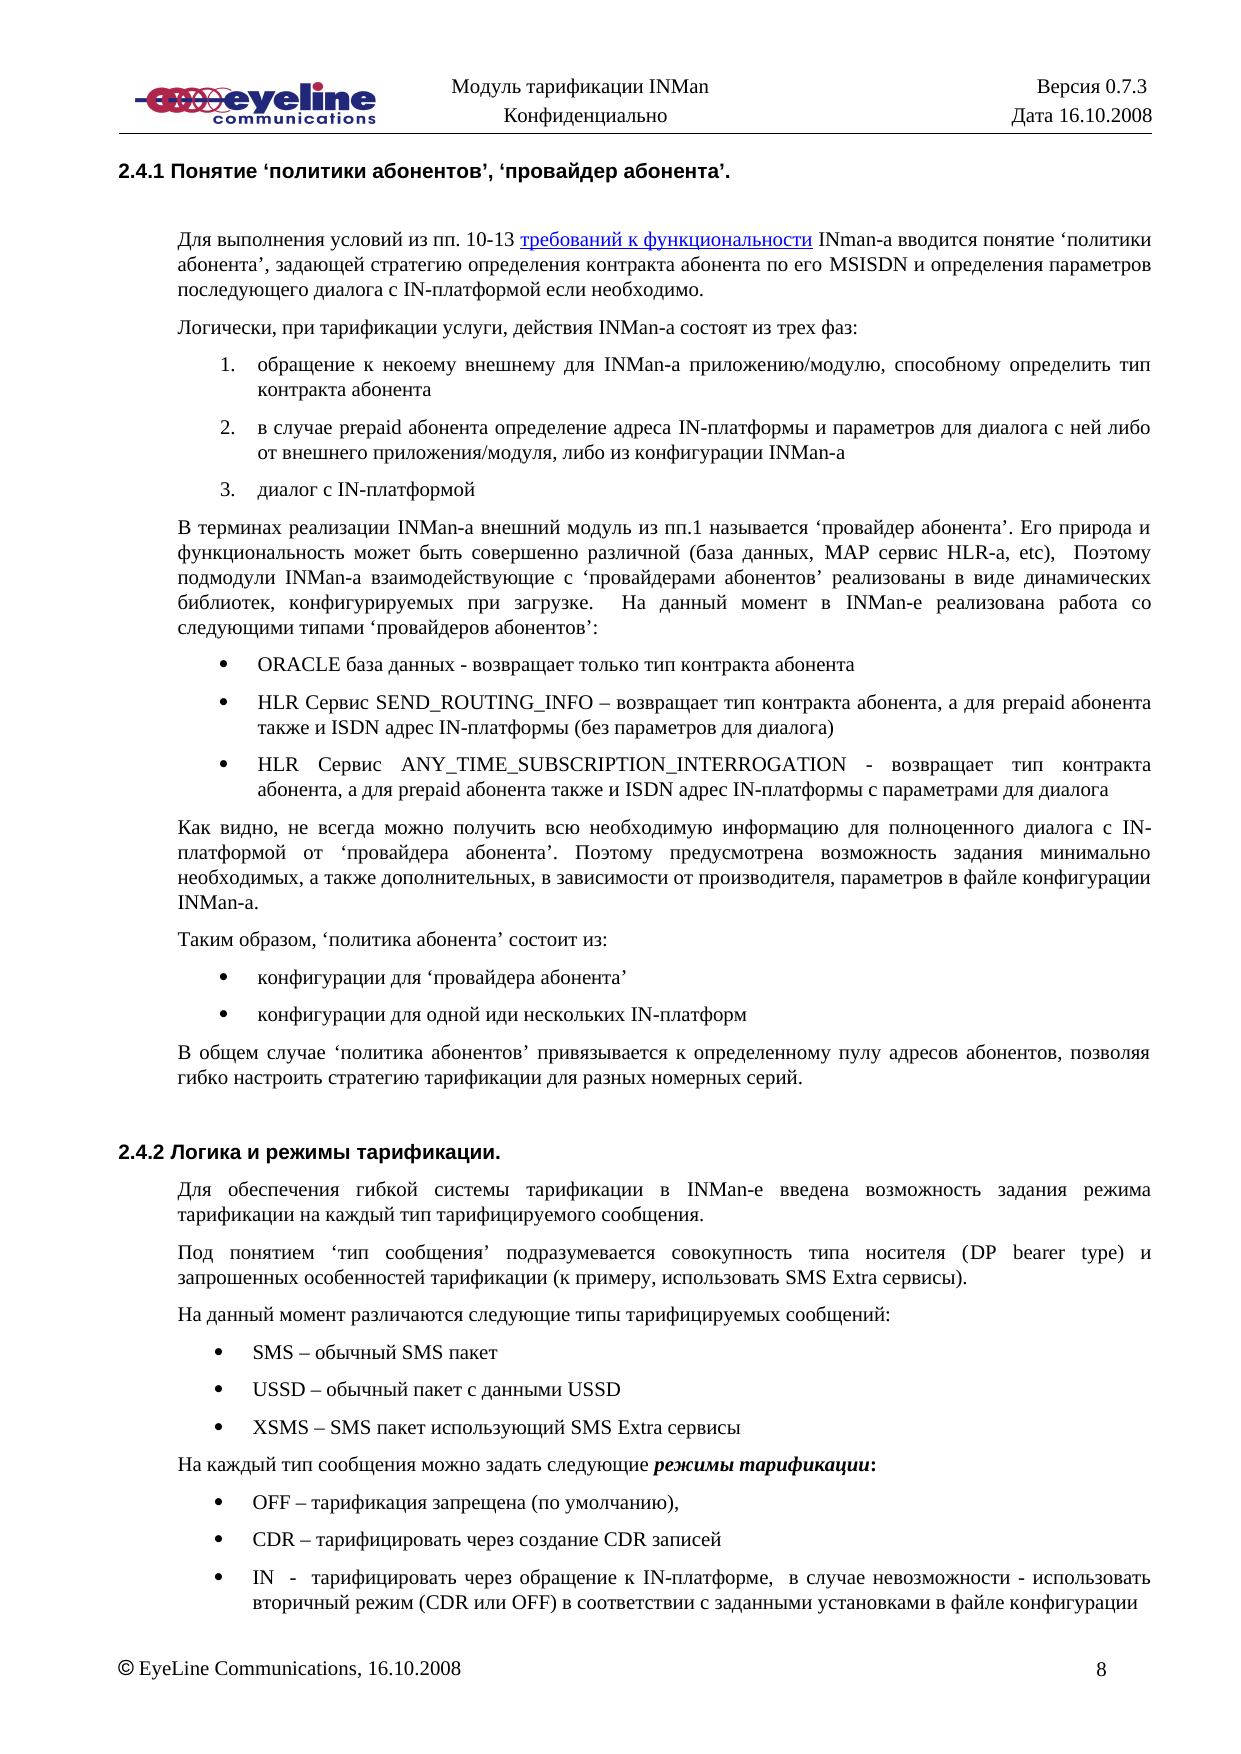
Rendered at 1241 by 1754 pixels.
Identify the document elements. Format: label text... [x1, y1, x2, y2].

text Для выполнения условий из пп. 10-13 требований к функциональности INman-a вводится понятие ‘политики абонента’, задающей стратегию определения контракта абонента по его MSISDN и определения параметров последующего диалога с IN-платформой если необходимо. [177, 226, 1151, 301]
list IN - тарифицировать через обращение к IN-платформе, в случае невозможности - использовать вторичный режим (CDR или OFF) в соответствии с заданными установками в файле конфигурации [215, 1564, 1151, 1614]
text В общем случае ‘политика абонентов’ привязывается к определенному пулу адресов абонентов, позволяя гибко настроить стратегию тарификации для разных номерных серий. [177, 1039, 1151, 1089]
list диалог с IN-платформой [220, 476, 1151, 501]
text На каждый тип сообщения можно задать следующие режимы тарификации: [177, 1451, 1151, 1476]
list конфигурации для ‘провайдера абонента’ [220, 964, 1151, 989]
text Под понятием ‘тип сообщения’ подразумевается совокупность типа носителя (DP bearer type) и запрошенных особенностей тарификации (к примеру, использовать SMS Extra сервисы). [177, 1239, 1151, 1289]
text Как видно, не всегда можно получить всю необходимую информацию для полноценного диалога с IN-платформой от ‘провайдера абонента’. Поэтому предусмотрена возможность задания минимально необходимых, а также дополнительных, в зависимости от производителя, параметров в файле конфигурации INMan-a. [177, 814, 1151, 914]
list обращение к некоему внешнему для INMan-a приложению/модулю, способному определить тип контракта абонента [220, 351, 1151, 401]
list OFF – тарификация запрещена (по умолчанию), [215, 1489, 1151, 1514]
text Таким образом, ‘политика абонента’ состоит из: [177, 926, 1151, 951]
list ORACLE база данных - возвращает только тип контракта абонента [220, 651, 1151, 676]
subtitle Логика и режимы тарификации. [118, 1139, 1151, 1164]
picture [135, 82, 376, 124]
text На данный момент различаются следующие типы тарифицируемых сообщений: [177, 1301, 1151, 1326]
text В терминах реализации INMan-a внешний модуль из пп.1 называется ‘провайдер абонента’. Его природа и функциональность может быть совершенно различной (база данных, MAP сервис HLR-a, etc), Поэтому подмодули INMan-а взаимодействующие с ‘провайдерами абонентов’ реализованы в виде динамических библиотек, конфигурируемых при загрузке. На данный момент в INMan-е реализована работа со следующими типами ‘провайдеров абонентов’: [177, 514, 1151, 639]
list USSD – обычный пакет с данными USSD [215, 1376, 1151, 1401]
list HLR Сервис ANY_TIME_SUBSCRIPTION_INTERROGATION - возвращает тип контракта абонента, а для prepaid абонента также и ISDN адрес IN-платформы с параметрами для диалога [220, 751, 1151, 801]
list CDR – тарифицировать через создание CDR записей [215, 1526, 1151, 1551]
list в случае prepaid абонента определение адреса IN-платформы и параметров для диалога с ней либо от внешнего приложения/модуля, либо из конфигурации INMan-a [220, 414, 1151, 464]
list XSMS – SMS пакет использующий SMS Extra сервисы [215, 1414, 1151, 1439]
text Для обеспечения гибкой системы тарификации в INMan-е введена возможность задания режима тарификации на каждый тип тарифицируемого сообщения. [177, 1176, 1151, 1226]
list HLR Сервис SEND_ROUTING_INFO – возвращает тип контракта абонента, а для prepaid абонента также и ISDN адрес IN-платформы (без параметров для диалога) [220, 689, 1151, 739]
subtitle Понятие ‘политики абонентов’, ‘провайдер абонента’. [118, 158, 1151, 183]
list конфигурации для одной иди нескольких IN-платформ [220, 1001, 1151, 1026]
list SMS – обычный SMS пакет [215, 1339, 1151, 1364]
text Логически, при тарификации услуги, действия INMan-a состоят из трех фаз: [177, 314, 1151, 339]
